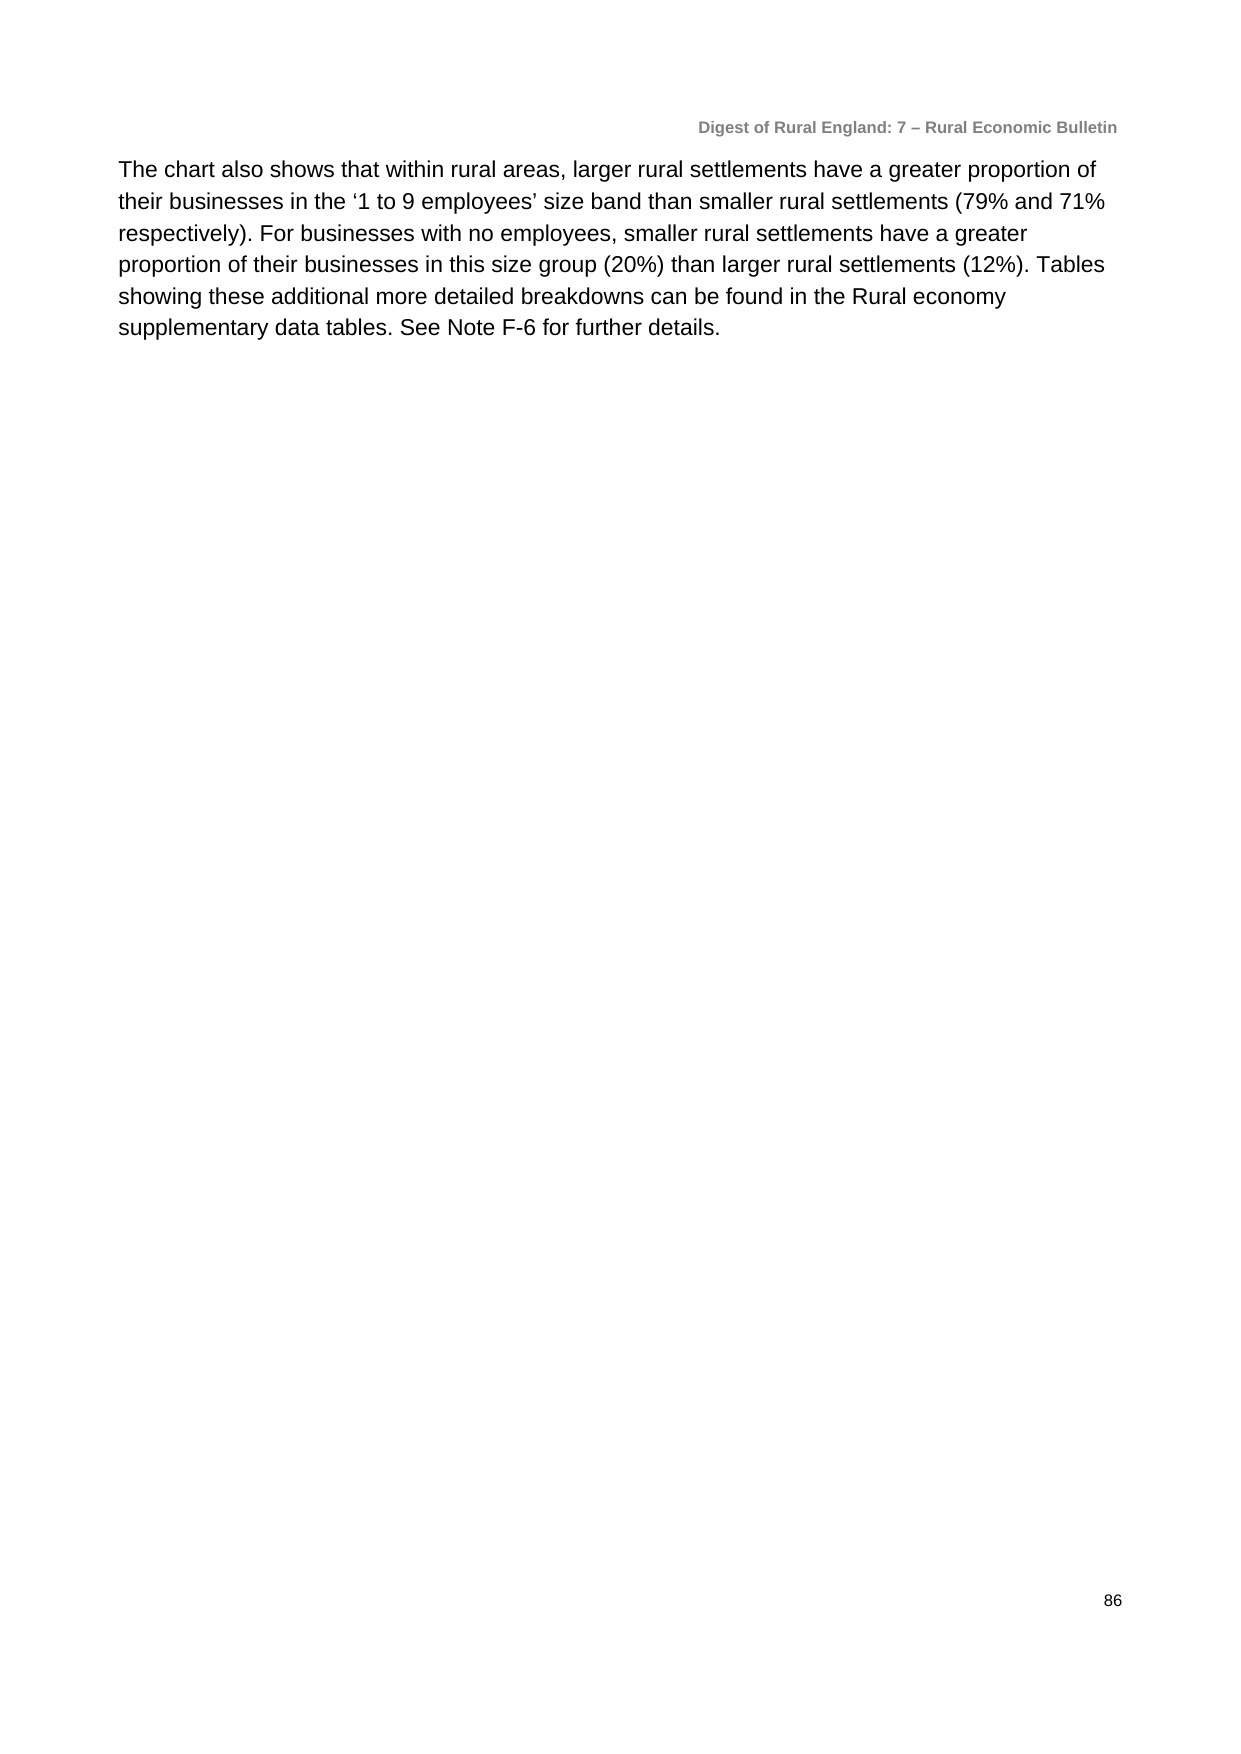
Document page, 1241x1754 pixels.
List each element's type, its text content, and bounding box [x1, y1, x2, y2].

text The chart also shows that within rural areas, larger rural settlements have a greater proportion of their businesses in the ‘1 to 9 employees’ size band than smaller rural settlements (79% and 71% respectively). For businesses with no employees, smaller rural settlements have a greater proportion of their businesses in this size group (20%) than larger rural settlements (12%). Tables showing these additional more detailed breakdowns can be found in the Rural economy supplementary data tables. See Note F-6 for further details. [118, 156, 1122, 341]
